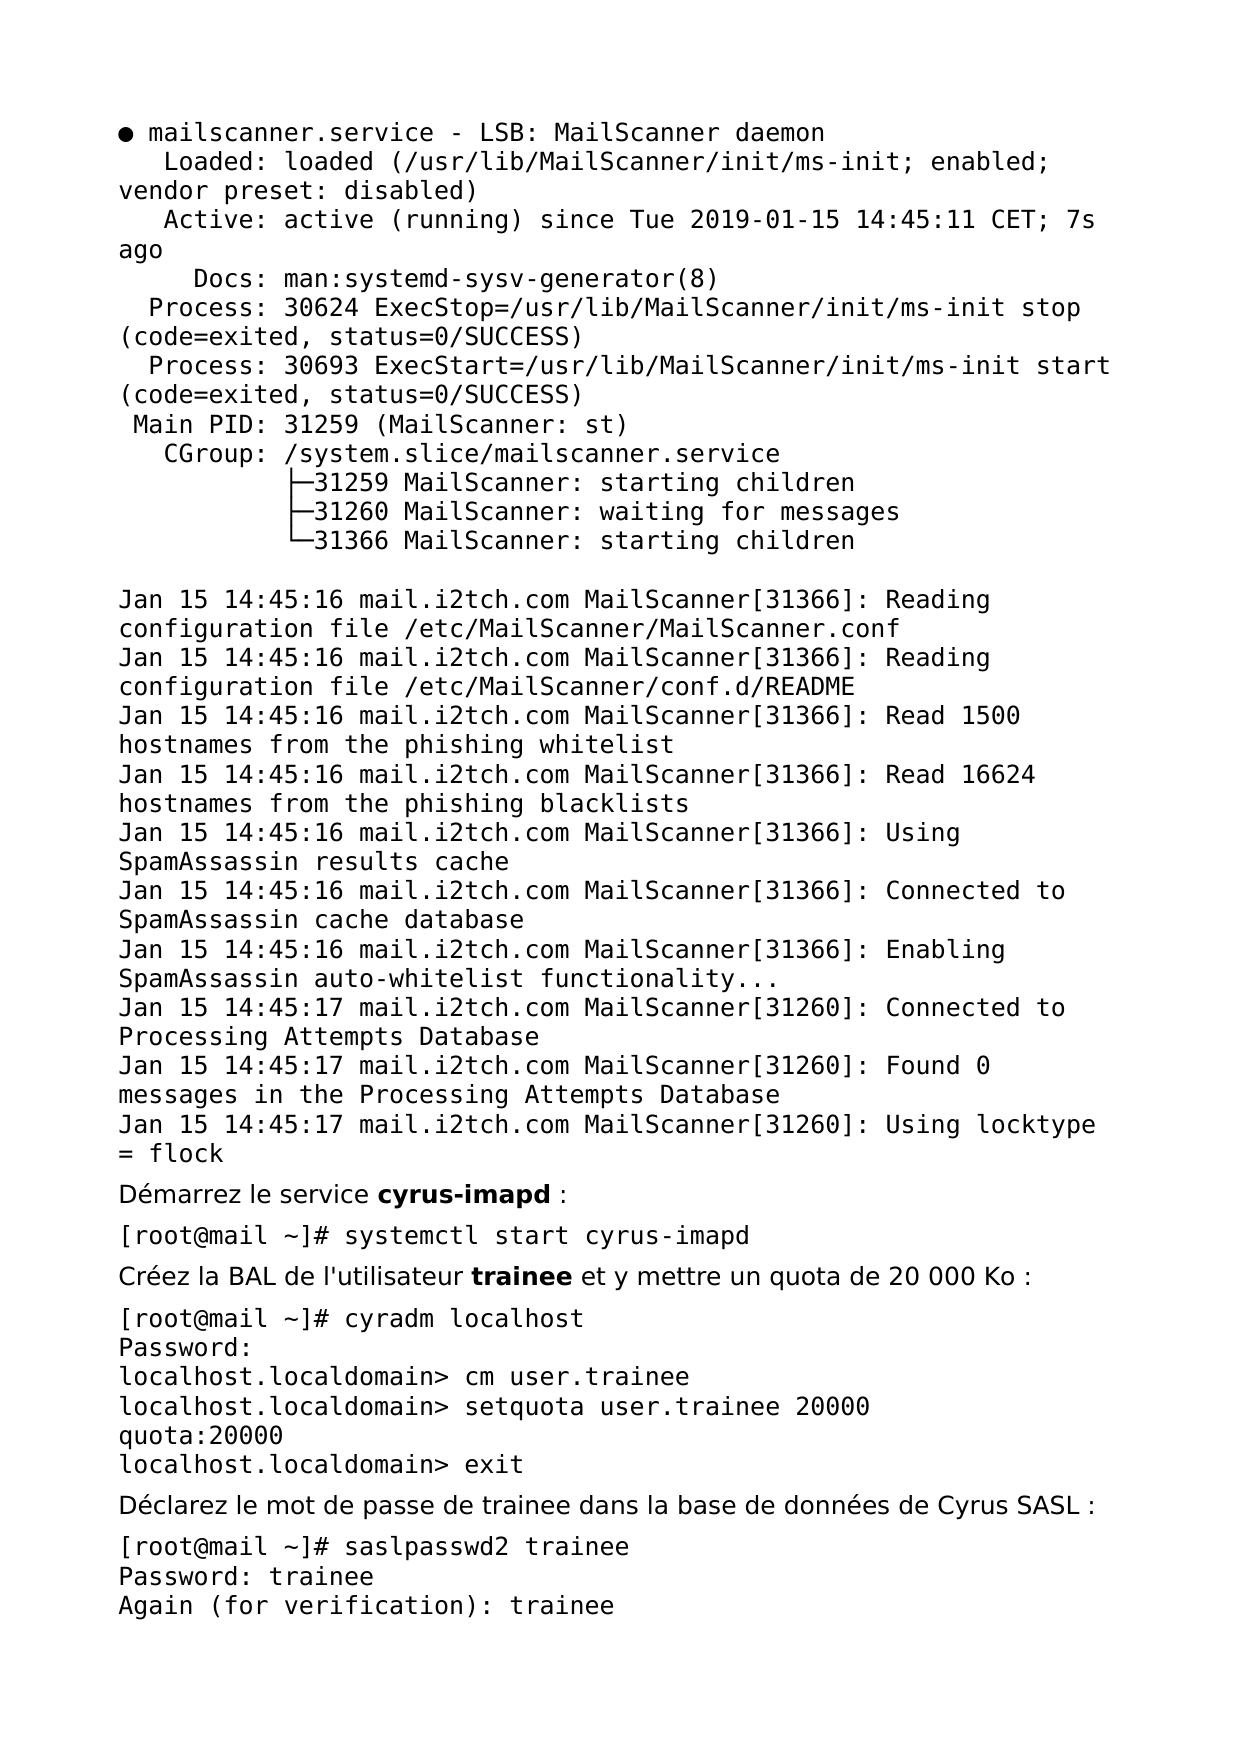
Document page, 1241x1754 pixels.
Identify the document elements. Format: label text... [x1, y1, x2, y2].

text Créez la BAL de l'utilisateur trainee et y mettre un quota de 20 000 Ko : [118, 1262, 1122, 1292]
text [root@mail ~]# saslpasswd2 trainee Password: trainee Again (for verification): trainee [118, 1533, 1122, 1620]
text [root@mail ~]# systemctl start cyrus-imapd [118, 1222, 1122, 1251]
text ● mailscanner.service - LSB: MailScanner daemon Loaded: loaded (/usr/lib/MailScanner/init/ms-init; enabled; vendor preset: disabled) Active: active (running) since Tue 2019-01-15 14:45:11 CET; 7s ago Docs: man:systemd-sysv-generator(8) Process: 30624 ExecStop=/usr/lib/MailScanner/init/ms-init stop (code=exited, status=0/SUCCESS) Process: 30693 ExecStart=/usr/lib/MailScanner/init/ms-init start (code=exited, status=0/SUCCESS) Main PID: 31259 (MailScanner: st) CGroup: /system.slice/mailscanner.service ├─31259 MailScanner: starting children ├─31260 MailScanner: waiting for messages └─31366 MailScanner: starting children Jan 15 14:45:16 mail.i2tch.com MailScanner[31366]: Reading configuration file /etc/MailScanner/MailScanner.conf Jan 15 14:45:16 mail.i2tch.com MailScanner[31366]: Reading configuration file /etc/MailScanner/conf.d/README Jan 15 14:45:16 mail.i2tch.com MailScanner[31366]: Read 1500 hostnames from the phishing whitelist Jan 15 14:45:16 mail.i2tch.com MailScanner[31366]: Read 16624 hostnames from the phishing blacklists Jan 15 14:45:16 mail.i2tch.com MailScanner[31366]: Using SpamAssassin results cache Jan 15 14:45:16 mail.i2tch.com MailScanner[31366]: Connected to SpamAssassin cache database Jan 15 14:45:16 mail.i2tch.com MailScanner[31366]: Enabling SpamAssassin auto-whitelist functionality... Jan 15 14:45:17 mail.i2tch.com MailScanner[31260]: Connected to Processing Attempts Database Jan 15 14:45:17 mail.i2tch.com MailScanner[31260]: Found 0 messages in the Processing Attempts Database Jan 15 14:45:17 mail.i2tch.com MailScanner[31260]: Using locktype = flock [118, 118, 1122, 1168]
text Démarrez le service cyrus-imapd : [118, 1180, 1122, 1209]
text Déclarez le mot de passe de trainee dans la base de données de Cyrus SASL : [118, 1491, 1122, 1520]
text [root@mail ~]# cyradm localhost Password: localhost.localdomain> cm user.trainee localhost.localdomain> setquota user.trainee 20000 quota:20000 localhost.localdomain> exit [118, 1304, 1122, 1479]
